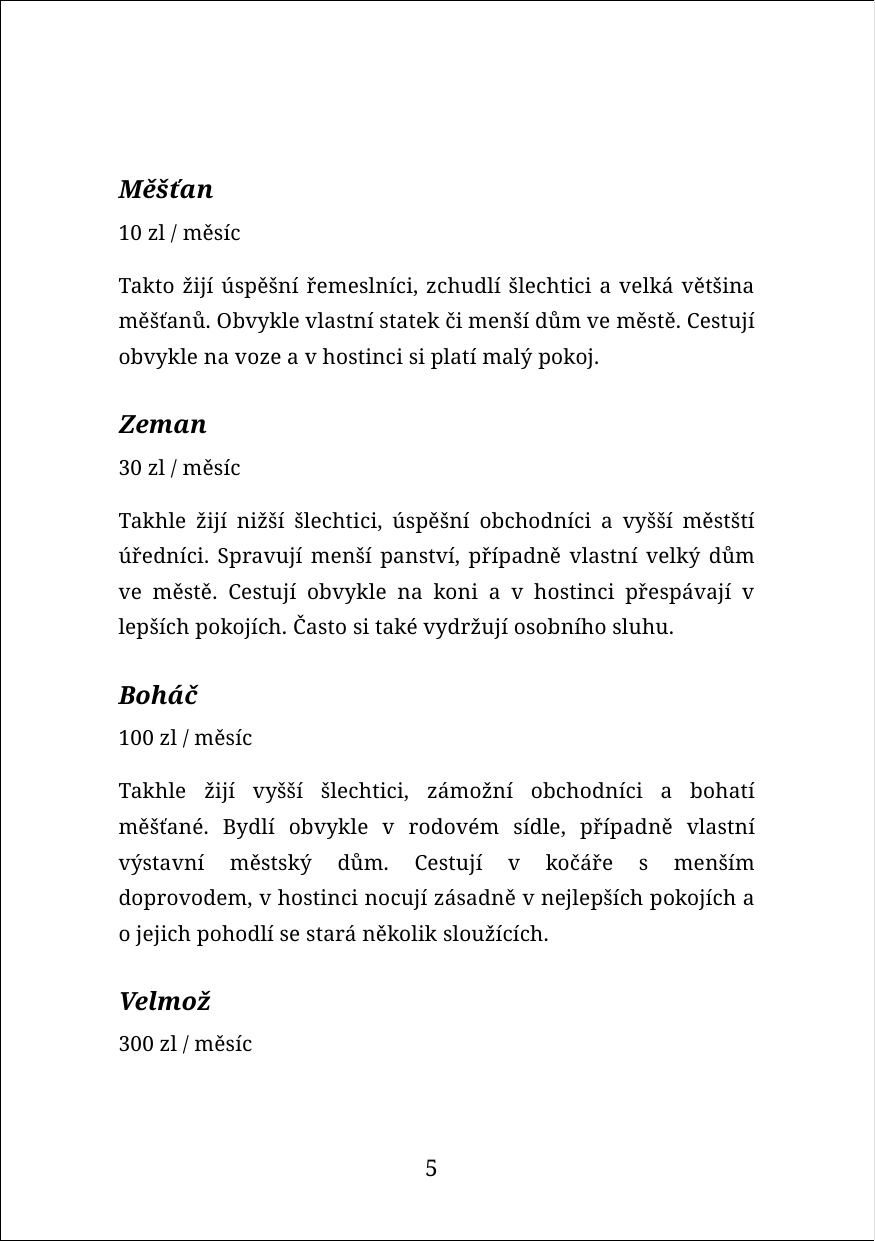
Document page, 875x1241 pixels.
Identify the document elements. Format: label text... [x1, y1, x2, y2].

subtitle Velmož [118, 984, 756, 1018]
text 300 zl / měsíc [118, 1029, 756, 1058]
text Takto žijí úspěšní řemeslníci, zchudlí šlechtici a velká většina měšťanů. Obvykle vlastní statek či menší dům ve městě. Cestují obvykle na voze a v hostinci si platí malý pokoj. [118, 271, 756, 370]
text 30 zl / měsíc [118, 453, 756, 481]
subtitle Měšťan [118, 172, 756, 206]
text Takhle žijí vyšší šlechtici, zámožní obchodníci a bohatí měšťané. Bydlí obvykle v rodovém sídle, případně vlastní výstavní městský dům. Cestují v kočáře s menším doprovodem, v hostinci nocují zásadně v nejlepších pokojích a o jejich pohodlí se stará několik sloužících. [118, 777, 756, 947]
text Takhle žijí nižší šlechtici, úspěšní obchodníci a vyšší městští úředníci. Spravují menší panství, případně vlastní velký dům ve městě. Cestují obvykle na koni a v hostinci přespávají v lepších pokojích. Často si také vydržují osobního sluhu. [118, 506, 756, 641]
text 10 zl / měsíc [118, 218, 756, 246]
subtitle Boháč [118, 677, 756, 712]
subtitle Zeman [118, 407, 756, 441]
text 100 zl / měsíc [118, 723, 756, 752]
